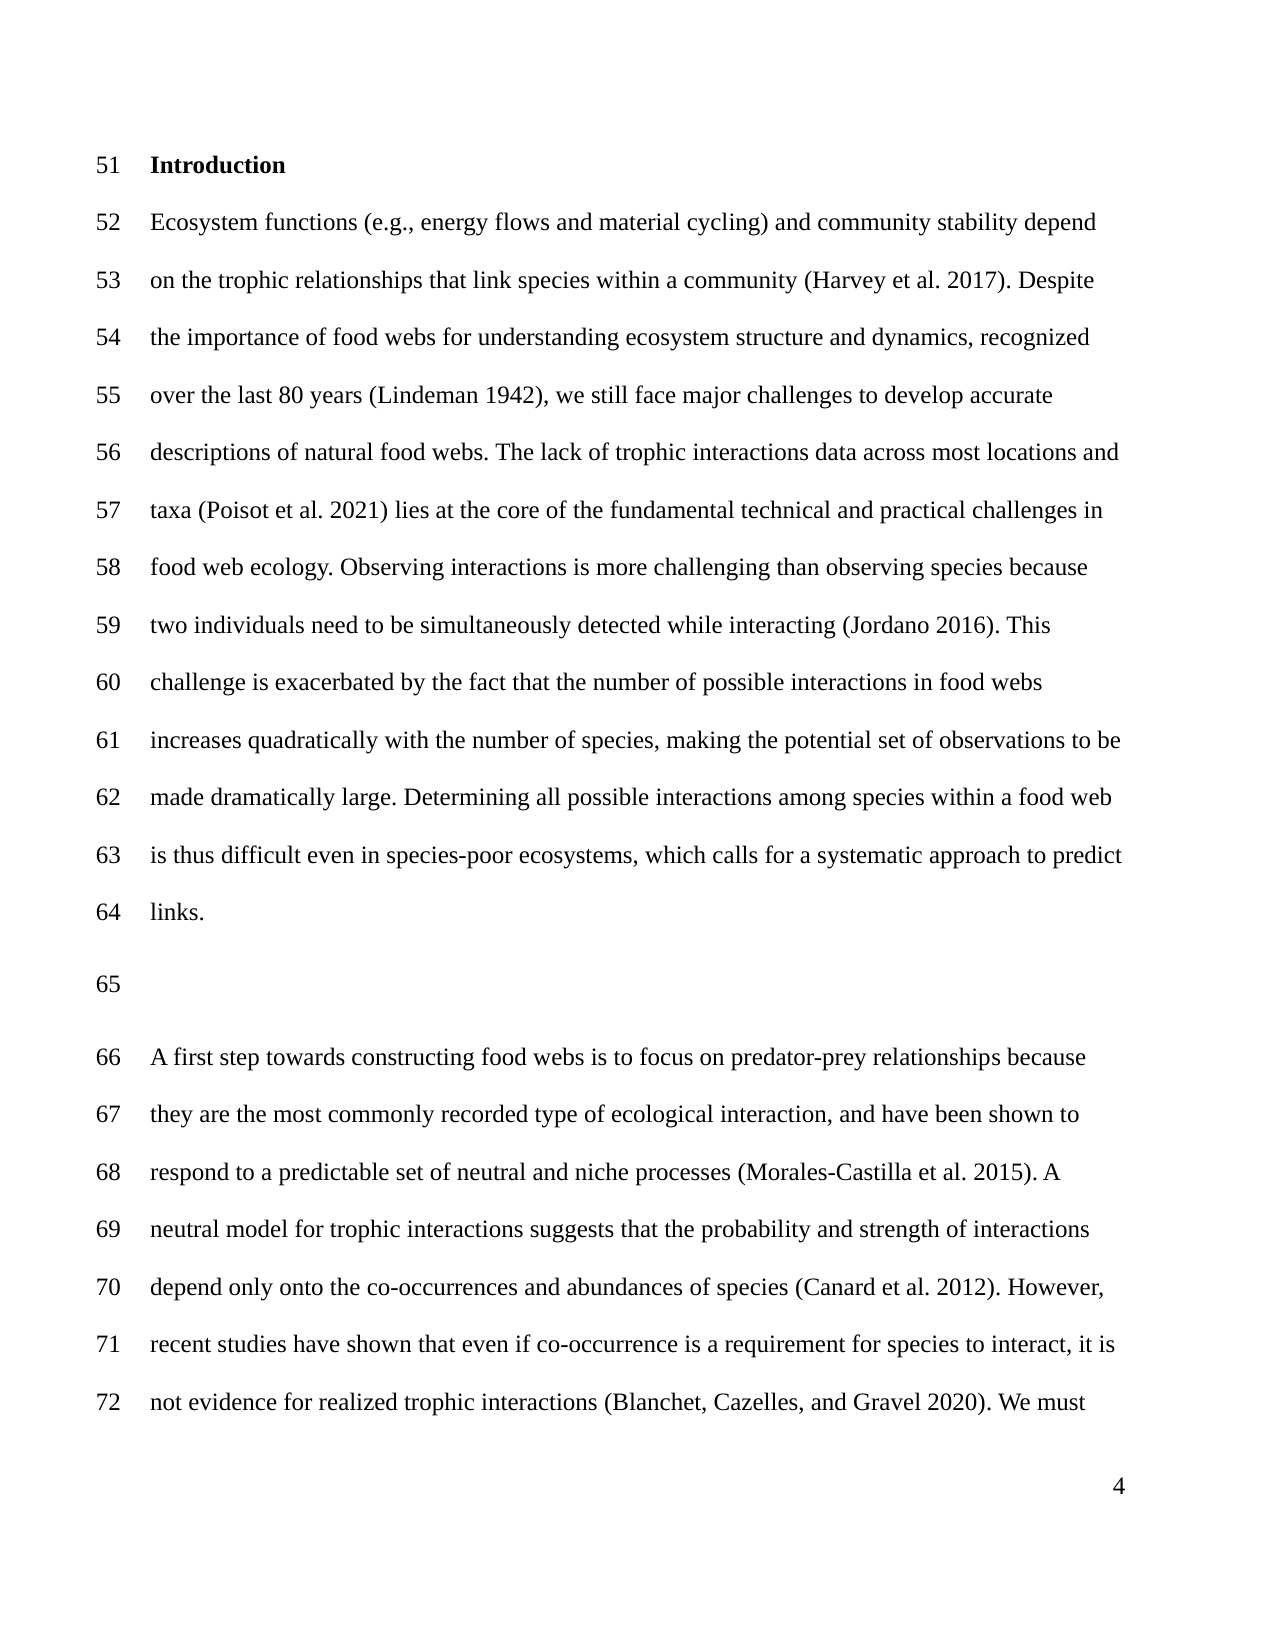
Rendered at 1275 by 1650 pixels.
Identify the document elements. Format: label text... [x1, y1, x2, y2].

text A first step towards constructing food webs is to focus on predator-prey relationships because they are the most commonly recorded type of ecological interaction, and have been shown to respond to a predictable set of neutral and niche processes (Morales-Castilla et al. 2015). A neutral model for trophic interactions suggests that the probability and strength of interactions depend only onto the co-occurrences and abundances of species (Canard et al. 2012). However, recent studies have shown that even if co-occurrence is a requirement for species to interact, it is not evidence for realized trophic interactions (Blanchet, Cazelles, and Gravel 2020). We must [150, 1042, 1125, 1415]
text Introduction [150, 150, 1125, 179]
text Ecosystem functions (e.g., energy flows and material cycling) and community stability depend on the trophic relationships that link species within a community (Harvey et al. 2017). Despite the importance of food webs for understanding ecosystem structure and dynamics, recognized over the last 80 years (Lindeman 1942), we still face major challenges to develop accurate descriptions of natural food webs. The lack of trophic interactions data across most locations and taxa (Poisot et al. 2021) lies at the core of the fundamental technical and practical challenges in food web ecology. Observing interactions is more challenging than observing species because two individuals need to be simultaneously detected while interacting (Jordano 2016). This challenge is exacerbated by the fact that the number of possible interactions in food webs increases quadratically with the number of species, making the potential set of observations to be made dramatically large. Determining all possible interactions among species within a food web is thus difficult even in species-poor ecosystems, which calls for a systematic approach to predict links. [150, 207, 1125, 926]
